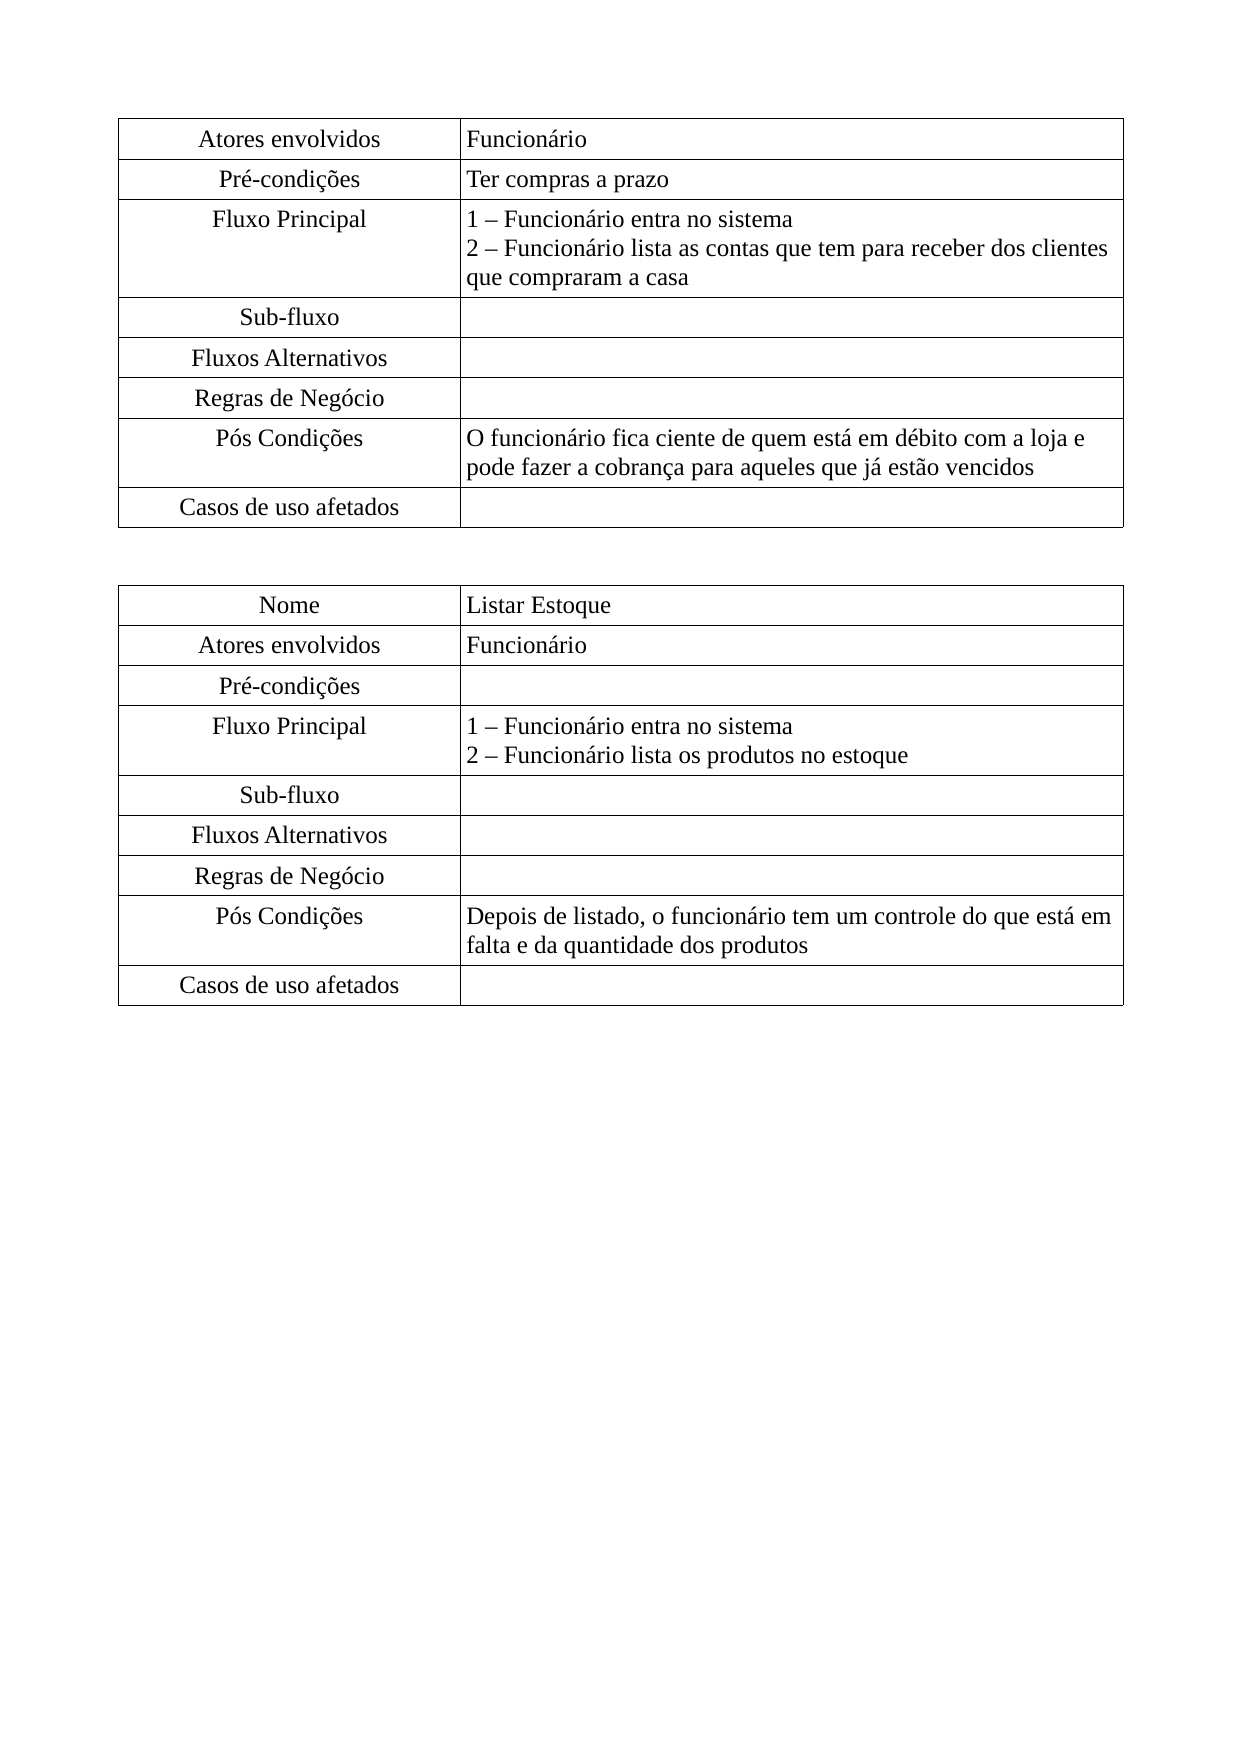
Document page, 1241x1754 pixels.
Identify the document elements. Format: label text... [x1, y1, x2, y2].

table_cell Regras de Negócio [119, 378, 460, 417]
table_cell [461, 856, 1123, 895]
table_cell Sub-fluxo [119, 776, 460, 815]
table_cell Fluxos Alternativos [119, 816, 460, 855]
table_cell [461, 816, 1123, 855]
table_cell Fluxo Principal [119, 200, 460, 297]
table_cell Funcionário [461, 119, 1123, 158]
table_cell Regras de Negócio [119, 856, 460, 895]
table_cell Pós Condições [119, 419, 460, 487]
table_cell [461, 298, 1123, 337]
table_cell Pré-condições [119, 160, 460, 199]
table_cell Fluxos Alternativos [119, 338, 460, 377]
table_cell 1 – Funcionário entra no sistema 2 – Funcionário lista as contas que tem para receber dos clientes que compraram a casa [461, 200, 1123, 297]
table_cell Ter compras a prazo [461, 160, 1123, 199]
table_cell [461, 338, 1123, 377]
table_cell Pré-condições [119, 666, 460, 705]
table_cell Casos de uso afetados [119, 966, 460, 1005]
table_header Nome [119, 586, 460, 625]
table_cell Sub-fluxo [119, 298, 460, 337]
table_header Listar Estoque [461, 586, 1123, 625]
table_cell Casos de uso afetados [119, 488, 460, 527]
table_cell [461, 488, 1123, 527]
table_cell Fluxo Principal [119, 706, 460, 774]
table_cell [461, 666, 1123, 705]
table_cell Depois de listado, o funcionário tem um controle do que está em falta e da quantidade dos produtos [461, 896, 1123, 964]
table_cell [461, 776, 1123, 815]
table_cell [461, 966, 1123, 1005]
table_cell O funcionário fica ciente de quem está em débito com a loja e pode fazer a cobrança para aqueles que já estão vencidos [461, 419, 1123, 487]
table_cell Atores envolvidos [119, 119, 460, 158]
table_cell [461, 378, 1123, 417]
table_cell Funcionário [461, 626, 1123, 665]
table_cell 1 – Funcionário entra no sistema 2 – Funcionário lista os produtos no estoque [461, 706, 1123, 774]
table_cell Atores envolvidos [119, 626, 460, 665]
table_cell Pós Condições [119, 896, 460, 964]
